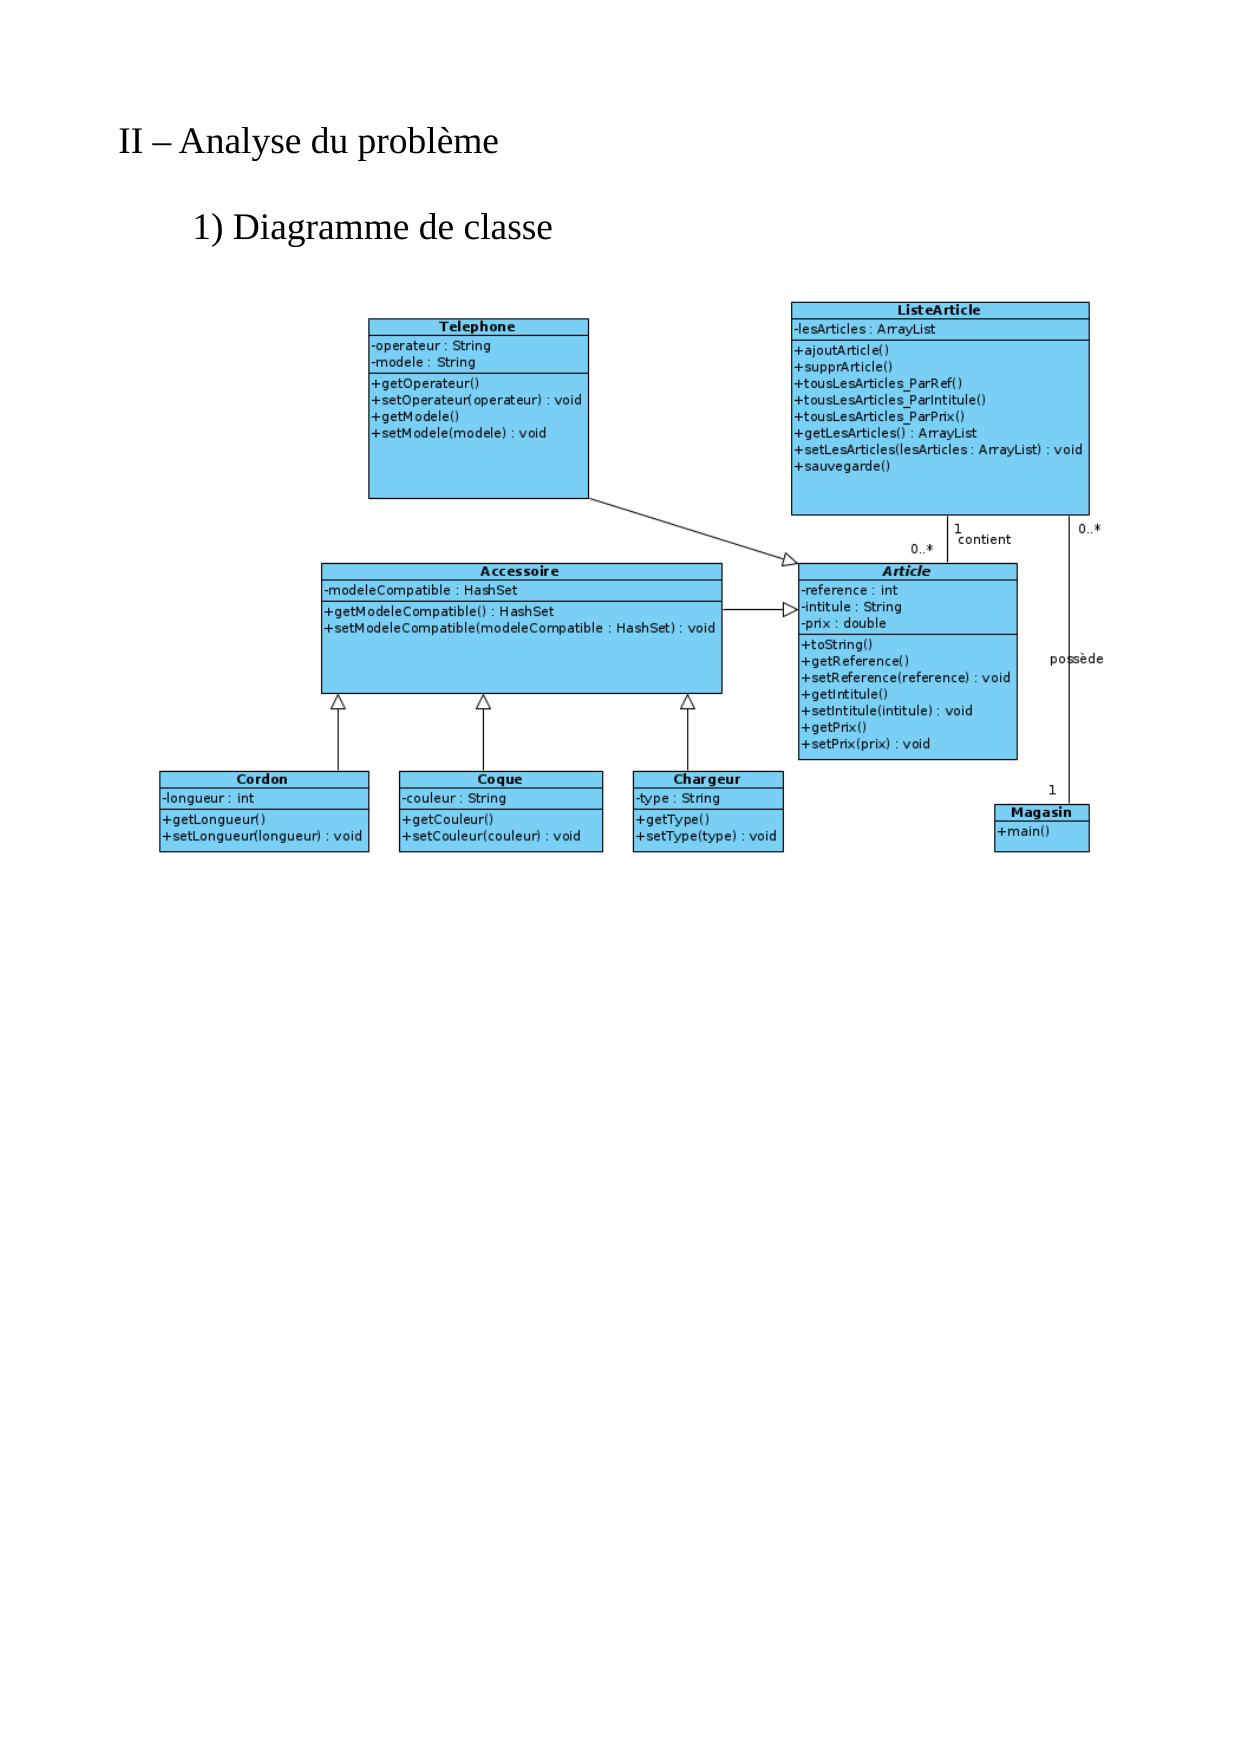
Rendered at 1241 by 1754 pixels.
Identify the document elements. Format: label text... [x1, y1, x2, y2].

text II – Analyse du problème [118, 118, 1122, 161]
picture [118, 290, 1123, 882]
text 1) Diagramme de classe [118, 204, 1122, 247]
